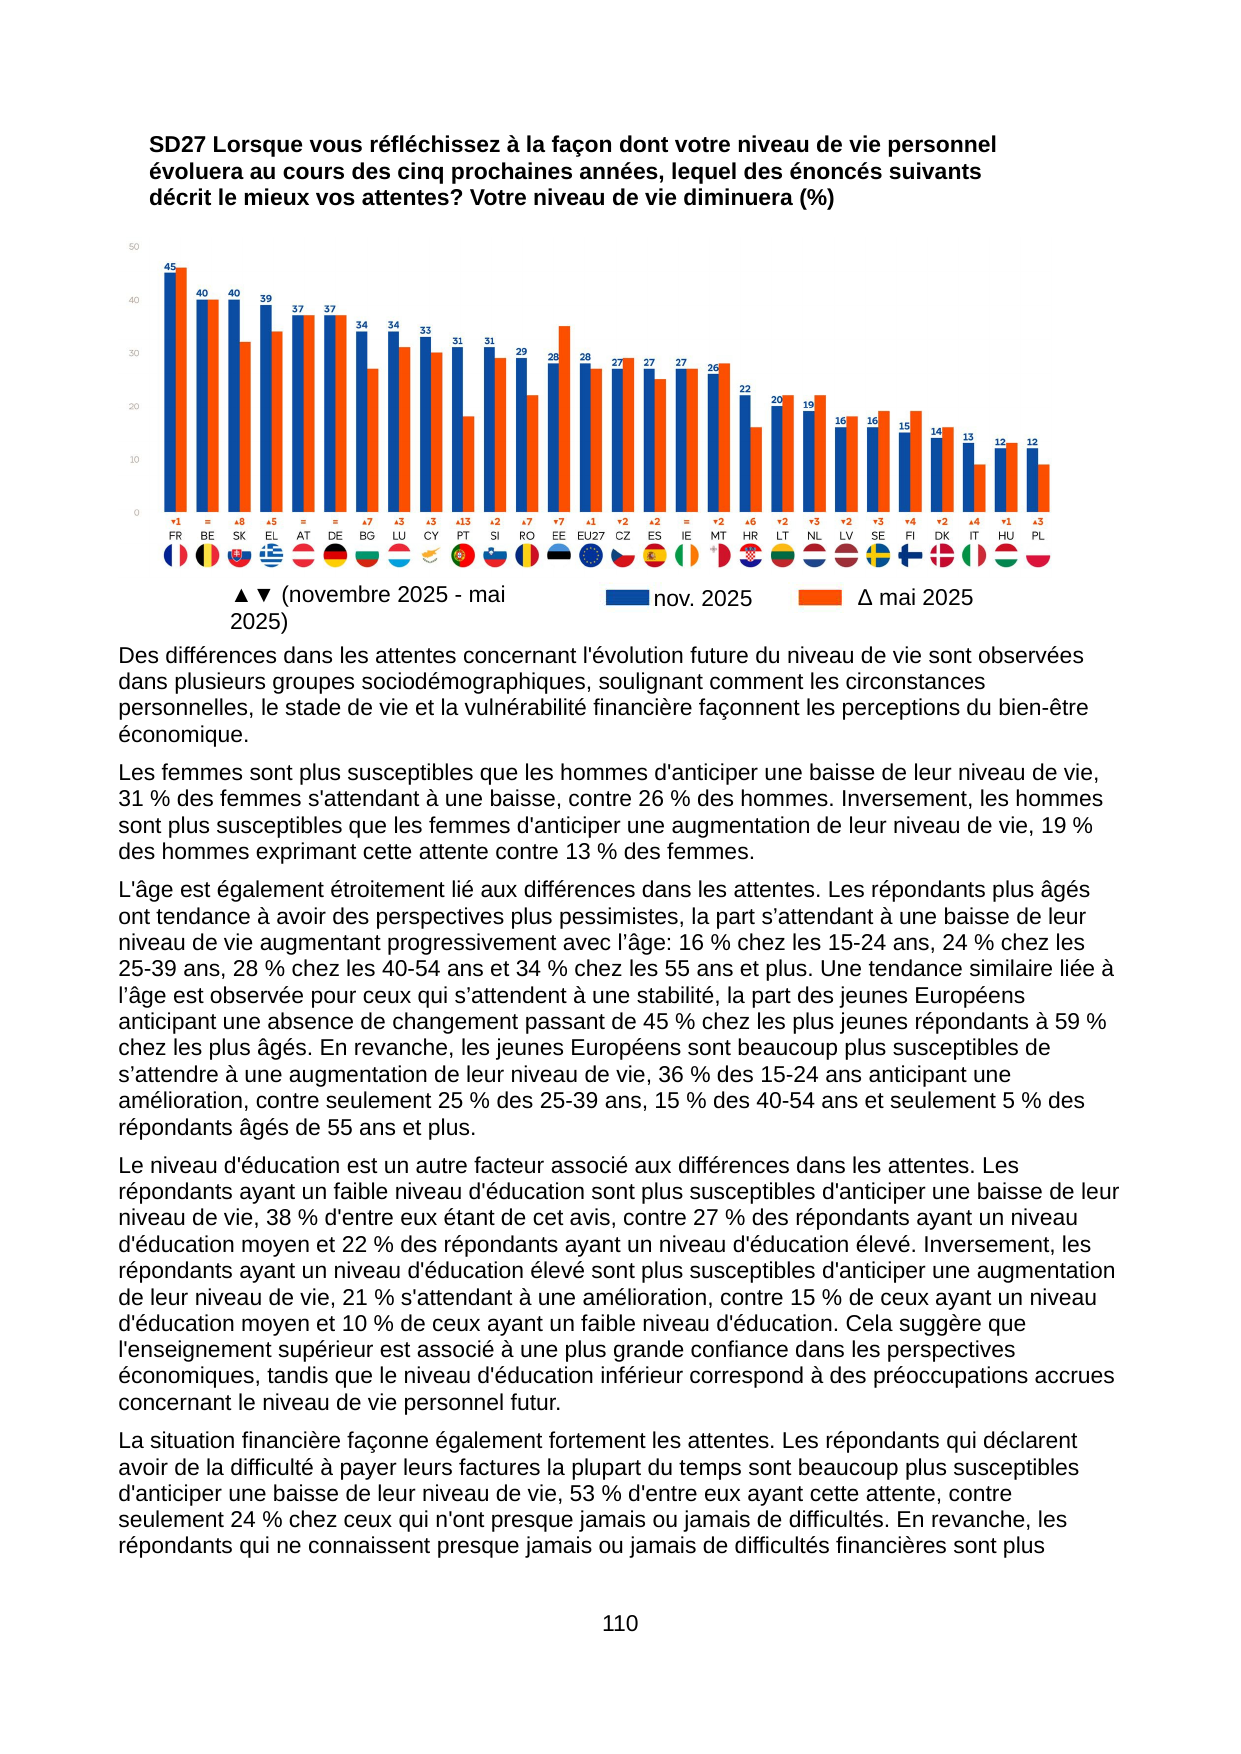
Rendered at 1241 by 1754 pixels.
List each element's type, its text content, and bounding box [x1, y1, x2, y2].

text La situation financière façonne également fortement les attentes. Les répondants qui déclarent avoir de la difficulté à payer leurs factures la plupart du temps sont beaucoup plus susceptibles d'anticiper une baisse de leur niveau de vie, 53 % d'entre eux ayant cette attente, contre seulement 24 % chez ceux qui n'ont presque jamais ou jamais de difficultés. En revanche, les répondants qui ne connaissent presque jamais ou jamais de difficultés financières sont plus [118, 1427, 1122, 1559]
text L'âge est également étroitement lié aux différences dans les attentes. Les répondants plus âgés ont tendance à avoir des perspectives plus pessimistes, la part s’attendant à une baisse de leur niveau de vie augmentant progressivement avec l’âge: 16 % chez les 15-24 ans, 24 % chez les 25-39 ans, 28 % chez les 40-54 ans et 34 % chez les 55 ans et plus. Une tendance similaire liée à l’âge est observée pour ceux qui s’attendent à une stabilité, la part des jeunes Européens anticipant une absence de changement passant de 45 % chez les plus jeunes répondants à 59 % chez les plus âgés. En revanche, les jeunes Européens sont beaucoup plus susceptibles de s’attendre à une augmentation de leur niveau de vie, 36 % des 15-24 ans anticipant une amélioration, contre seulement 25 % des 25-39 ans, 15 % des 40-54 ans et seulement 5 % des répondants âgés de 55 ans et plus. [118, 876, 1122, 1140]
text Des différences dans les attentes concernant l'évolution future du niveau de vie sont observées dans plusieurs groupes sociodémographiques, soulignant comment les circonstances personnelles, le stade de vie et la vulnérabilité financière façonnent les perceptions du bien-être économique. [118, 124, 1122, 747]
picture [118, 237, 1052, 613]
text Les femmes sont plus susceptibles que les hommes d'anticiper une baisse de leur niveau de vie, 31 % des femmes s'attendant à une baisse, contre 26 % des hommes. Inversement, les hommes sont plus susceptibles que les femmes d'anticiper une augmentation de leur niveau de vie, 19 % des hommes exprimant cette attente contre 13 % des femmes. [118, 759, 1122, 864]
text Le niveau d'éducation est un autre facteur associé aux différences dans les attentes. Les répondants ayant un faible niveau d'éducation sont plus susceptibles d'anticiper une baisse de leur niveau de vie, 38 % d'entre eux étant de cet avis, contre 27 % des répondants ayant un niveau d'éducation moyen et 22 % des répondants ayant un niveau d'éducation élevé. Inversement, les répondants ayant un niveau d'éducation élevé sont plus susceptibles d'anticiper une augmentation de leur niveau de vie, 21 % s'attendant à une amélioration, contre 15 % de ceux ayant un niveau d'éducation moyen et 10 % de ceux ayant un faible niveau d'éducation. Cela suggère que l'enseignement supérieur est associé à une plus grande confiance dans les perspectives économiques, tandis que le niveau d'éducation inférieur correspond à des préoccupations accrues concernant le niveau de vie personnel futur. [118, 1152, 1122, 1415]
